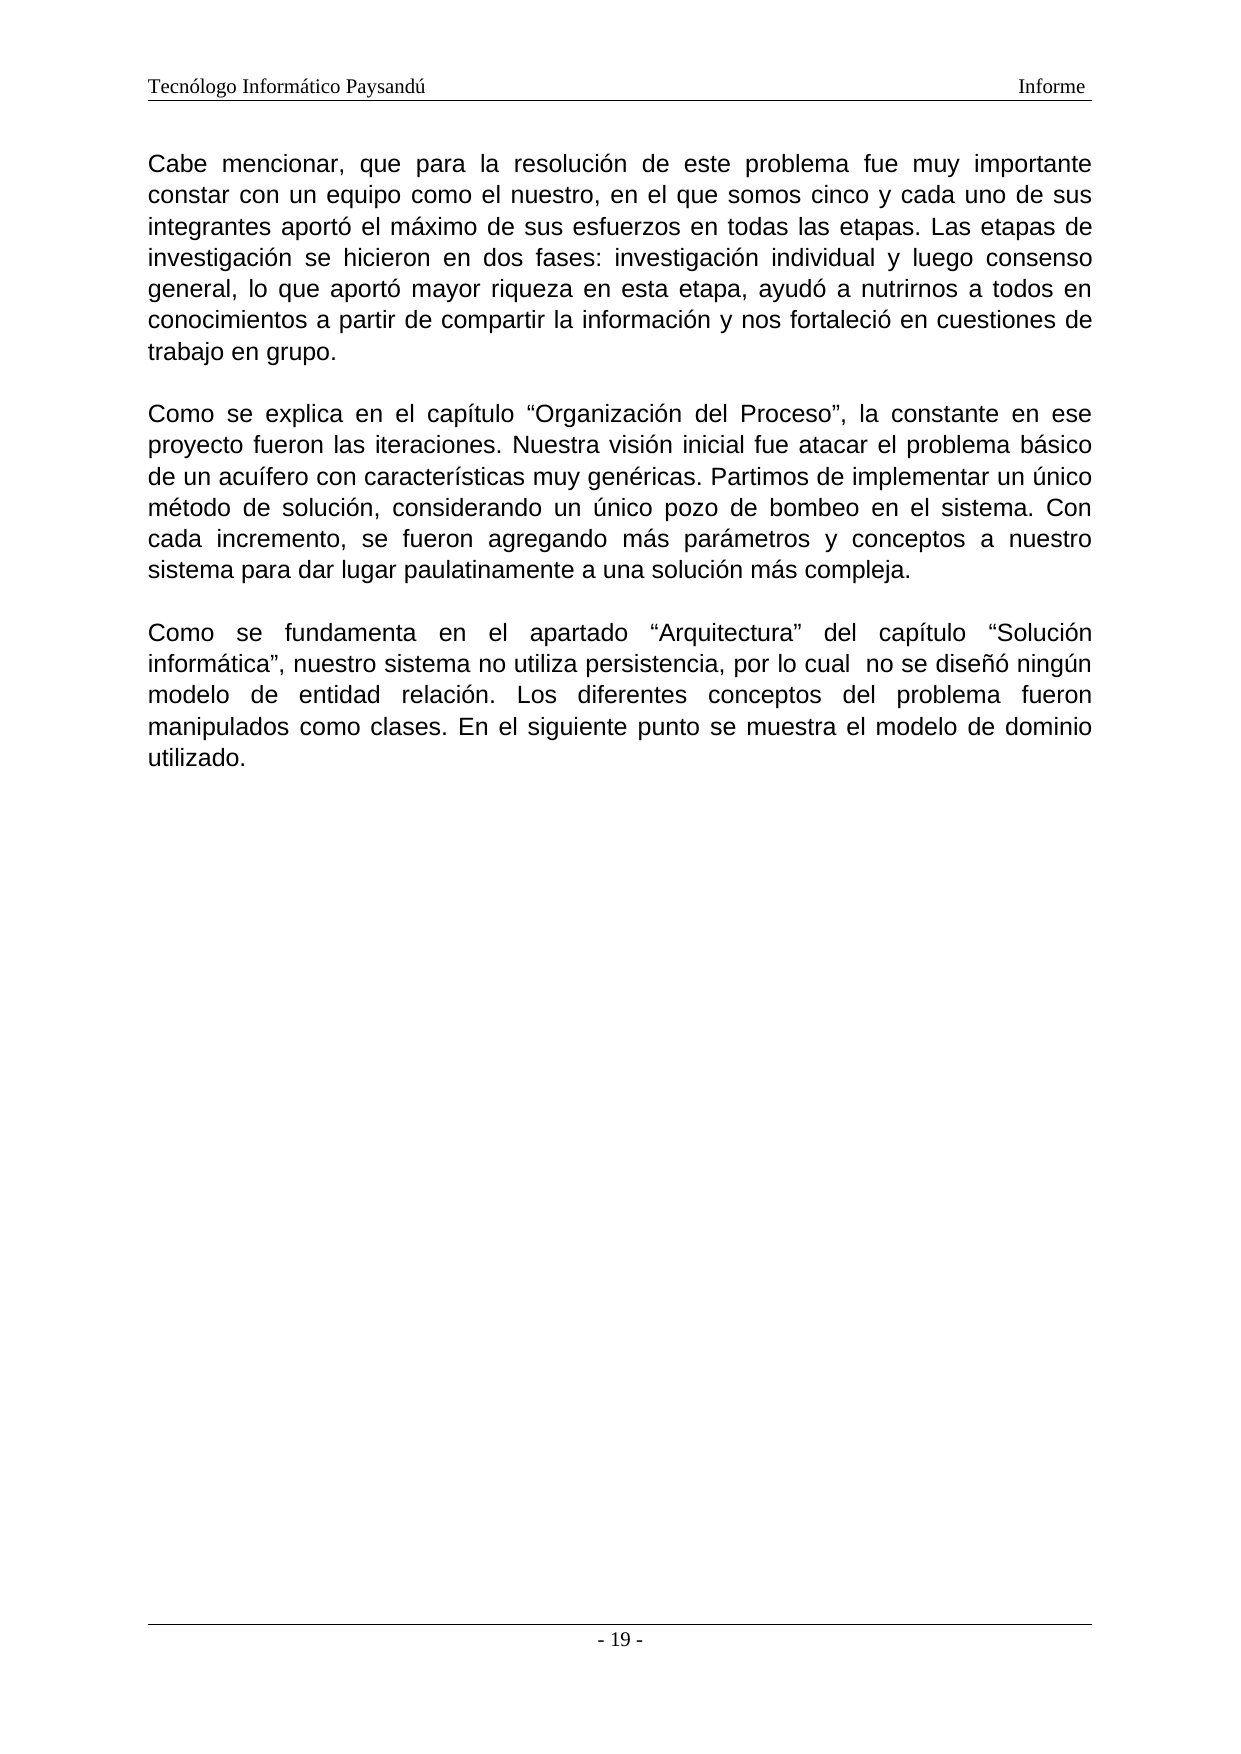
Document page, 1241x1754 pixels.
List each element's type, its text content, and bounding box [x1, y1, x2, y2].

text Cabe mencionar, que para la resolución de este problema fue muy importante constar con un equipo como el nuestro, en el que somos cinco y cada uno de sus integrantes aportó el máximo de sus esfuerzos en todas las etapas. Las etapas de investigación se hicieron en dos fases: investigación individual y luego consenso general, lo que aportó mayor riqueza en esta etapa, ayudó a nutrirnos a todos en conocimientos a partir de compartir la información y nos fortaleció en cuestiones de trabajo en grupo. [148, 148, 1092, 366]
text Como se fundamenta en el apartado “Arquitectura” del capítulo “Solución informática”, nuestro sistema no utiliza persistencia, por lo cual no se diseñó ningún modelo de entidad relación. Los diferentes conceptos del problema fueron manipulados como clases. En el siguiente punto se muestra el modelo de dominio utilizado. [148, 616, 1092, 773]
text Como se explica en el capítulo “Organización del Proceso”, la constante en ese proyecto fueron las iteraciones. Nuestra visión inicial fue atacar el problema básico de un acuífero con características muy genéricas. Partimos de implementar un único método de solución, considerando un único pozo de bombeo en el sistema. Con cada incremento, se fueron agregando más parámetros y conceptos a nuestro sistema para dar lugar paulatinamente a una solución más compleja. [148, 398, 1092, 585]
